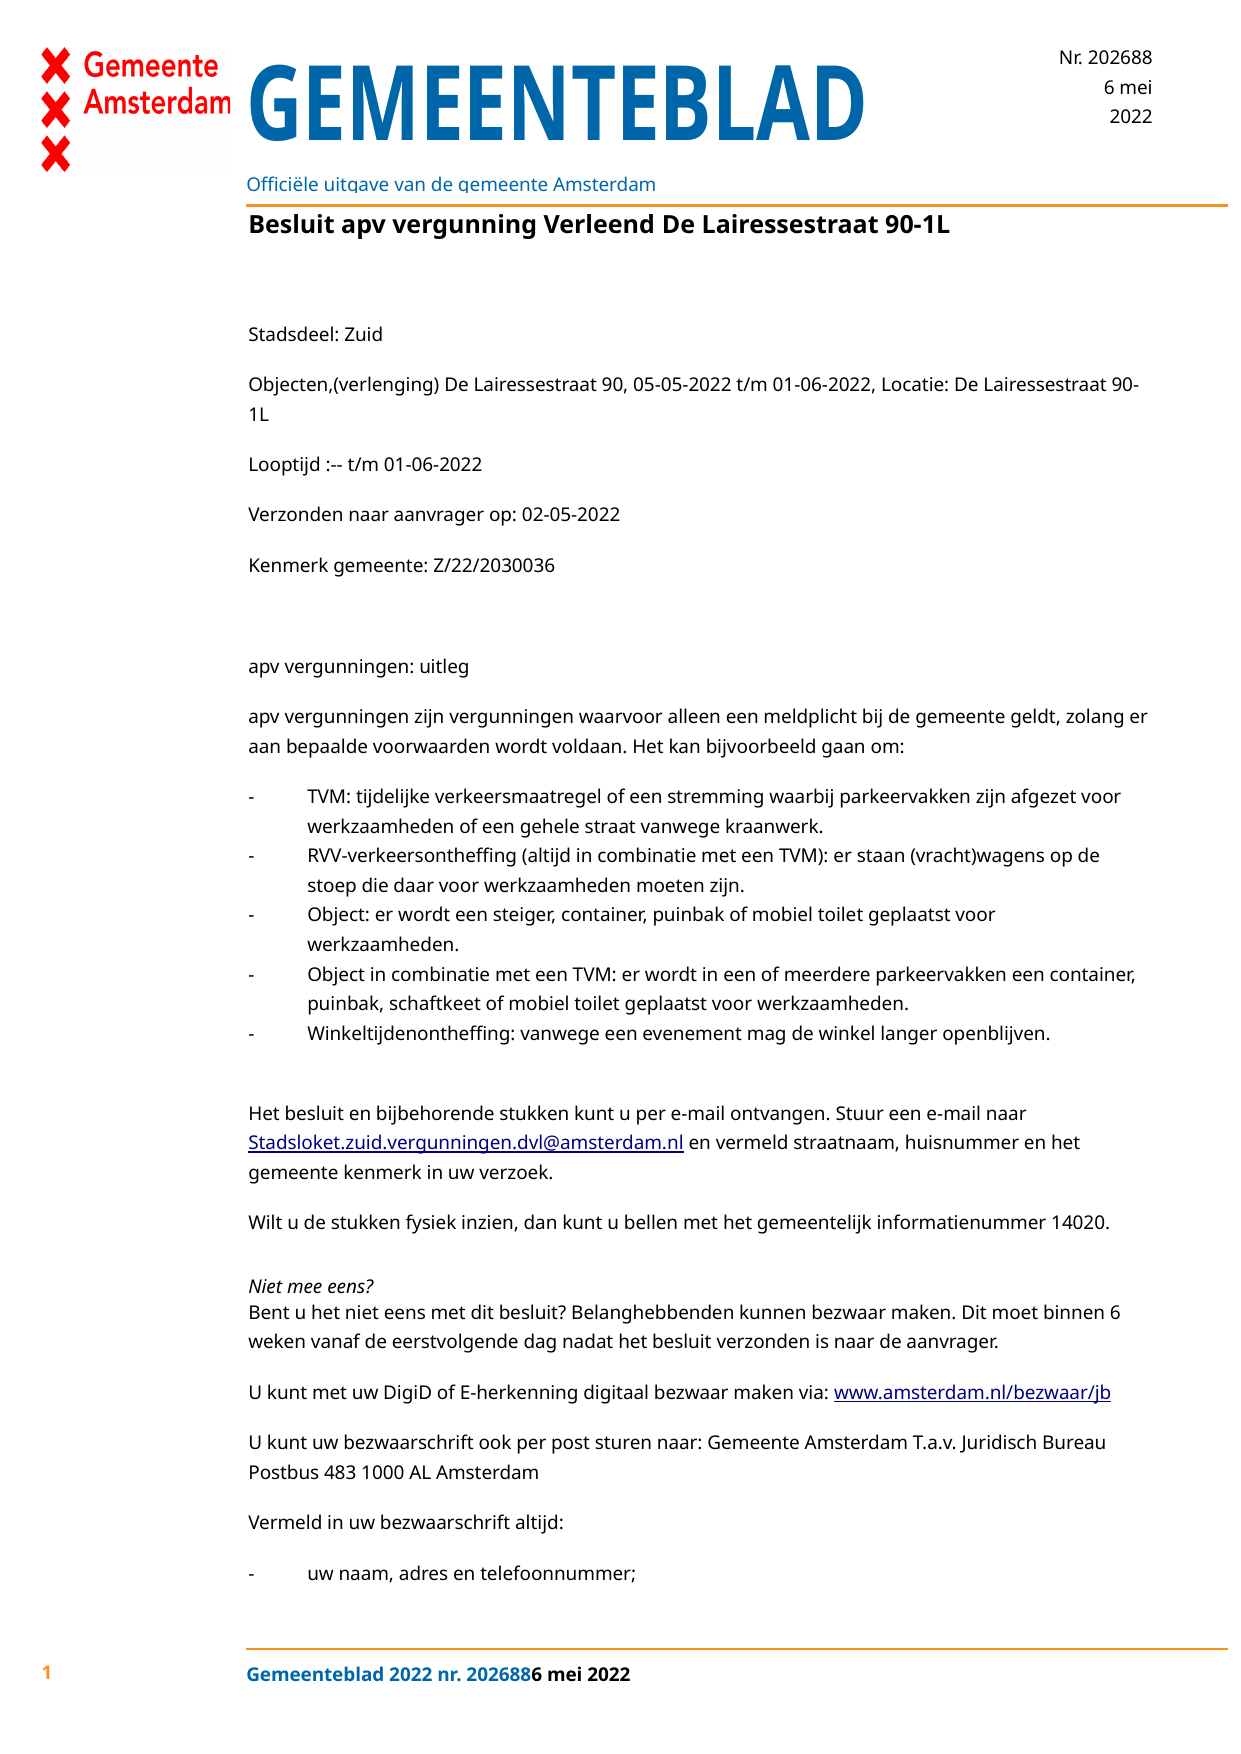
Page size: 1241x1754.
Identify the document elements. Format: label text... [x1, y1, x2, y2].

text Stadsdeel: Zuid [248, 321, 1152, 346]
text Objecten,(verlenging) De Lairessestraat 90, 05-05-2022 t/m 01-06-2022, Locatie: De Lairessestraat 90-1L [248, 371, 1152, 426]
text Bent u het niet eens met dit besluit? Belanghebbenden kunnen bezwaar maken. Dit moet binnen 6 weken vanaf de eerstvolgende dag nadat het besluit verzonden is naar de aanvrager. [248, 1299, 1152, 1354]
list uw naam, adres en telefoonnummer; [248, 1560, 1152, 1586]
list TVM: tijdelijke verkeersmaatregel of een stremming waarbij parkeervakken zijn afgezet voor werkzaamheden of een gehele straat vanwege kraanwerk. [248, 783, 1152, 838]
list Object in combinatie met een TVM: er wordt in een of meerdere parkeervakken een container, puinbak, schaftkeet of mobiel toilet geplaatst voor werkzaamheden. [248, 961, 1152, 1016]
text Wilt u de stukken fysiek inzien, dan kunt u bellen met het gemeentelijk informatienummer 14020. [248, 1209, 1152, 1235]
text Niet mee eens? [248, 1273, 1152, 1299]
text Kenmerk gemeente: Z/22/2030036 [248, 552, 1152, 578]
picture [41, 47, 231, 172]
text apv vergunningen zijn vergunningen waarvoor alleen een meldplicht bij de gemeente geldt, zolang er aan bepaalde voorwaarden wordt voldaan. Het kan bijvoorbeeld gaan om: [248, 703, 1152, 758]
text Besluit apv vergunning Verleend De Lairessestraat 90-1L [248, 207, 1152, 241]
text Verzonden naar aanvrager op: 02-05-2022 [248, 502, 1152, 527]
list Winkeltijdenontheffing: vanwege een evenement mag de winkel langer openblijven. [248, 1020, 1152, 1046]
text U kunt uw bezwaarschrift ook per post sturen naar: Gemeente Amsterdam T.a.v. Juridisch Bureau Postbus 483 1000 AL Amsterdam [248, 1429, 1152, 1485]
list Object: er wordt een steiger, container, puinbak of mobiel toilet geplaatst voor werkzaamheden. [248, 902, 1152, 957]
text Vermeld in uw bezwaarschrift altijd: [248, 1509, 1152, 1535]
text Looptijd :-- t/m 01-06-2022 [248, 451, 1152, 477]
text Het besluit en bijbehorende stukken kunt u per e-mail ontvangen. Stuur een e-mail naar Stadsloket.zuid.vergunningen.dvl@amsterdam.nl en vermeld straatnaam, huisnummer en het gemeente kenmerk in uw verzoek. [248, 1100, 1152, 1185]
list RVV-verkeersontheffing (altijd in combinatie met een TVM): er staan (vracht)wagens op de stoep die daar voor werkzaamheden moeten zijn. [248, 842, 1152, 898]
text apv vergunningen: uitleg [248, 653, 1152, 678]
text U kunt met uw DigiD of E-herkenning digitaal bezwaar maken via: www.amsterdam.nl/bezwaar/jb [248, 1379, 1152, 1405]
